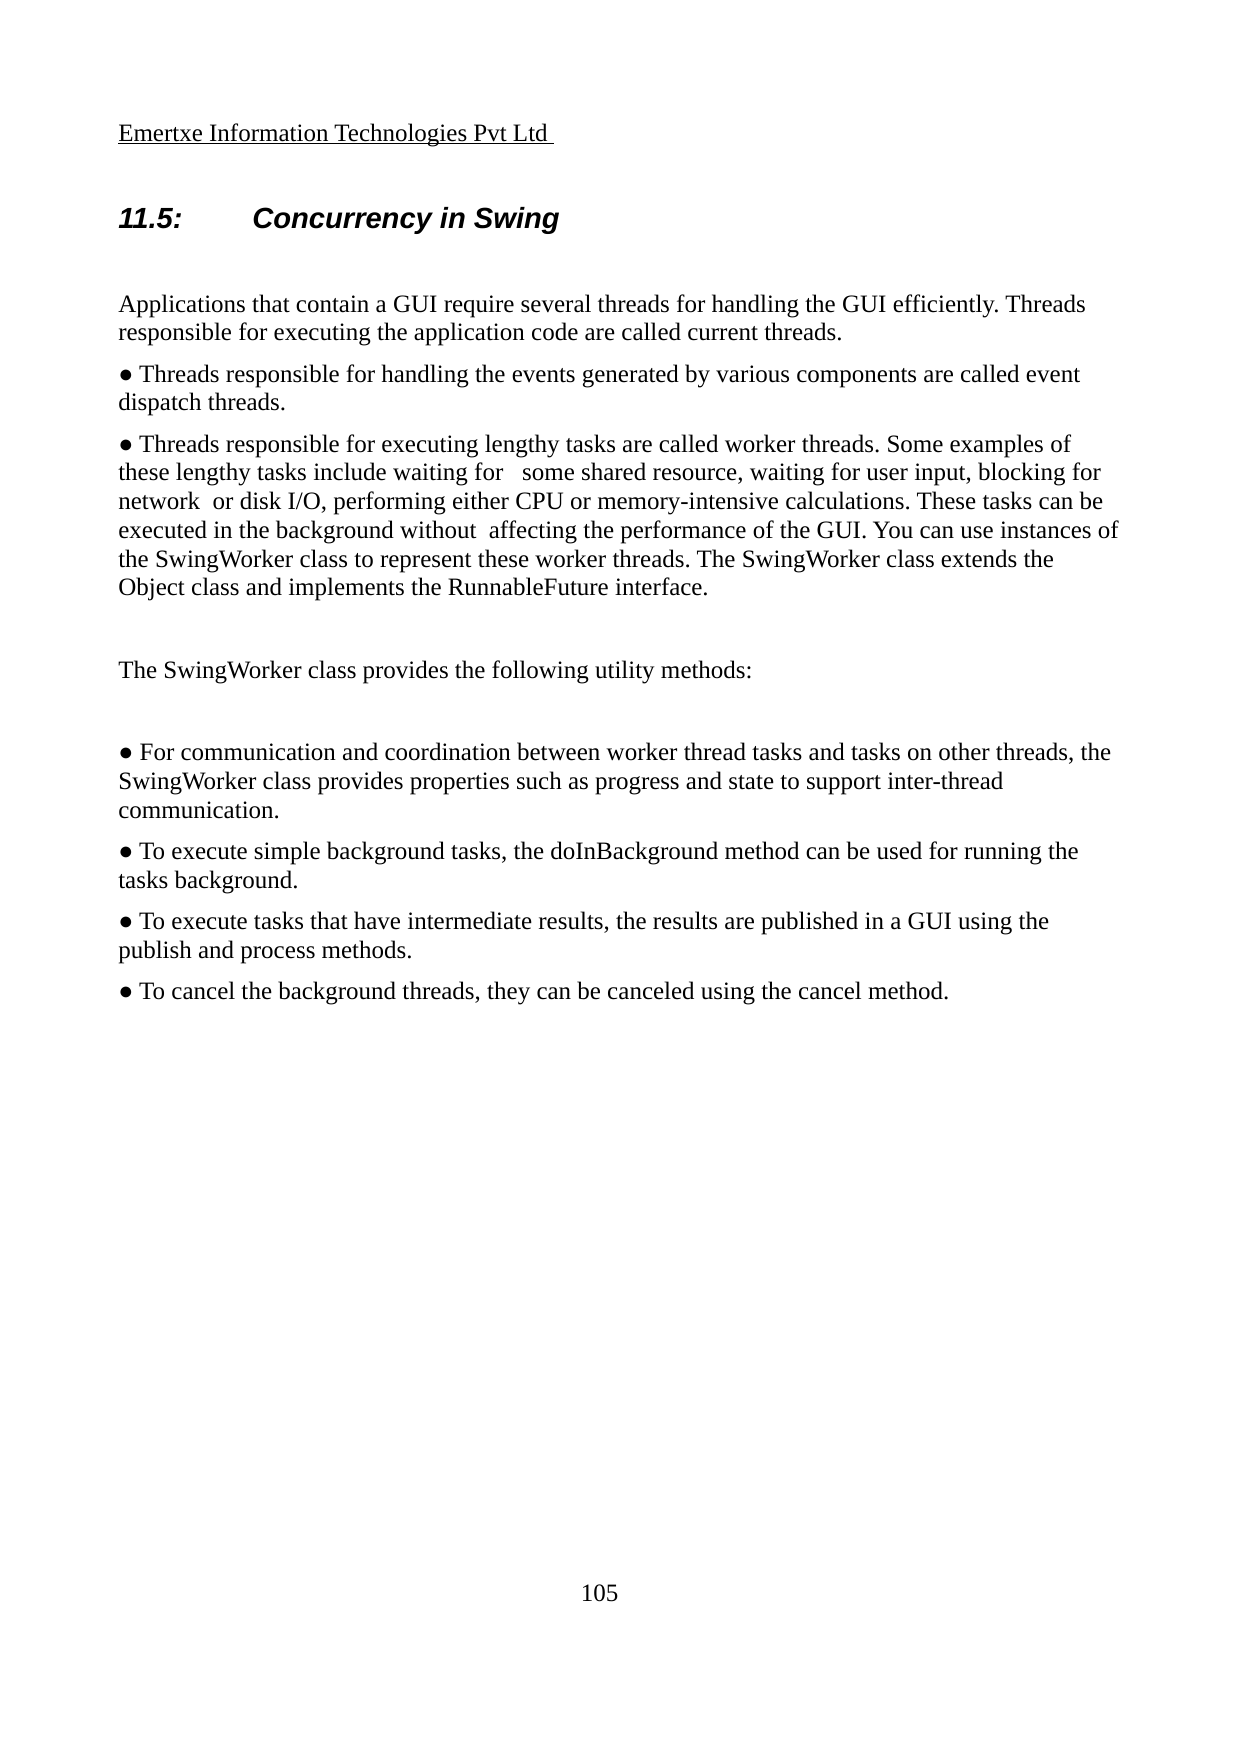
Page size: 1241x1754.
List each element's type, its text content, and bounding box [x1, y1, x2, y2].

text ● To cancel the background threads, they can be canceled using the cancel method. [118, 976, 1122, 1005]
text ● For communication and coordination between worker thread tasks and tasks on other threads, the SwingWorker class provides properties such as progress and state to support inter-thread communication. [118, 737, 1122, 824]
text ● To execute tasks that have intermediate results, the results are published in a GUI using the publish and process methods. [118, 906, 1122, 964]
text ● Threads responsible for executing lengthy tasks are called worker threads. Some examples of these lengthy tasks include waiting for some shared resource, waiting for user input, blocking for network or disk I/O, performing either CPU or memory-intensive calculations. These tasks can be executed in the background without affecting the performance of the GUI. You can use instances of the SwingWorker class to represent these worker threads. The SwingWorker class extends the Object class and implements the RunnableFuture interface. [118, 429, 1122, 601]
text The SwingWorker class provides the following utility methods: [118, 655, 1122, 684]
text Applications that contain a GUI require several threads for handling the GUI efficiently. Threads responsible for executing the application code are called current threads. [118, 289, 1122, 346]
text ● Threads responsible for handling the events generated by various components are called event dispatch threads. [118, 359, 1122, 416]
text ● To execute simple background tasks, the doInBackground method can be used for running the tasks background. [118, 836, 1122, 894]
subtitle Concurrency in Swing [118, 201, 1122, 235]
